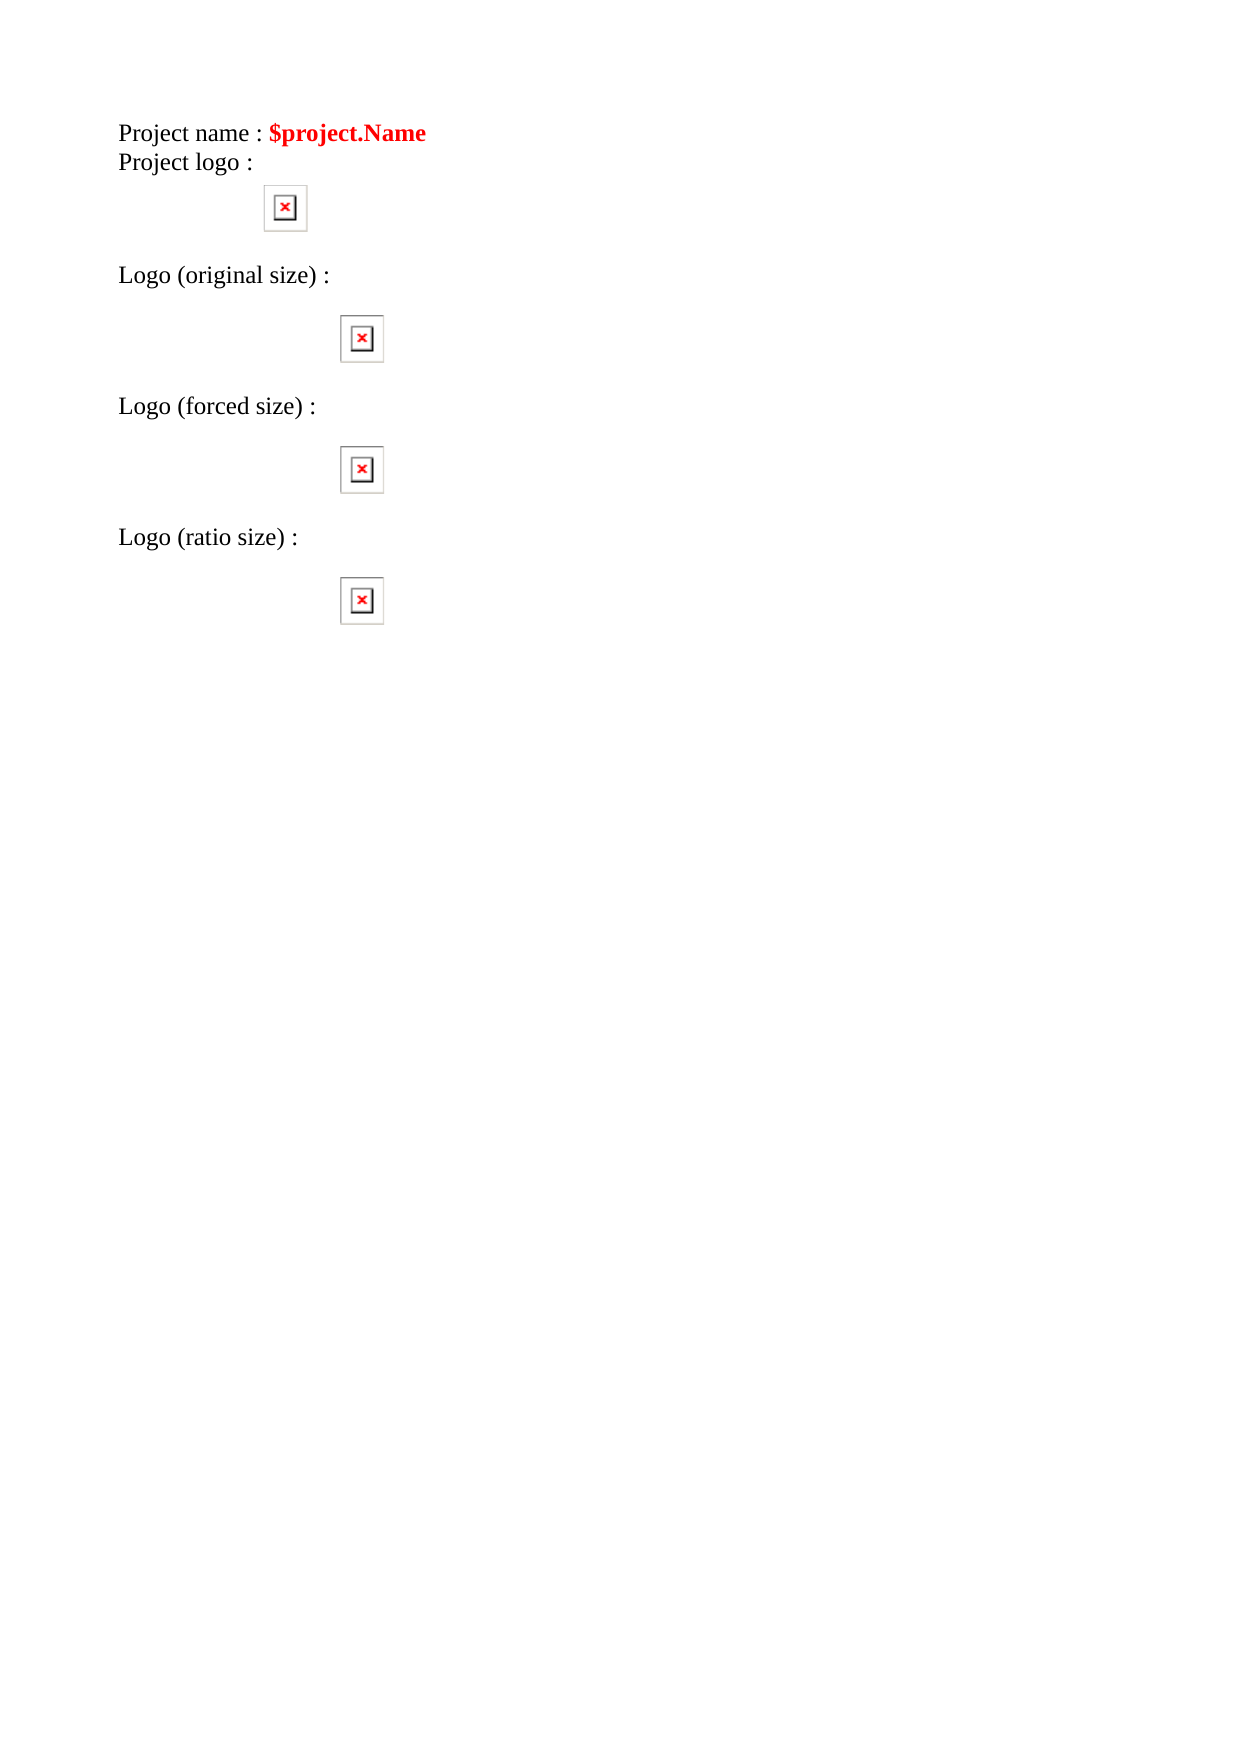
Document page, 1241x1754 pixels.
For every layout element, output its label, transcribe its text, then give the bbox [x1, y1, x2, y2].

text Project name : $project.Name [118, 118, 1122, 147]
picture [340, 577, 385, 625]
text Logo (forced size) : [118, 391, 1122, 420]
picture [340, 315, 385, 363]
text Logo (ratio size) : [118, 522, 1122, 551]
text Logo (original size) : [118, 261, 1122, 289]
picture [340, 446, 385, 494]
text Project logo : [118, 147, 1122, 176]
picture [263, 185, 308, 232]
